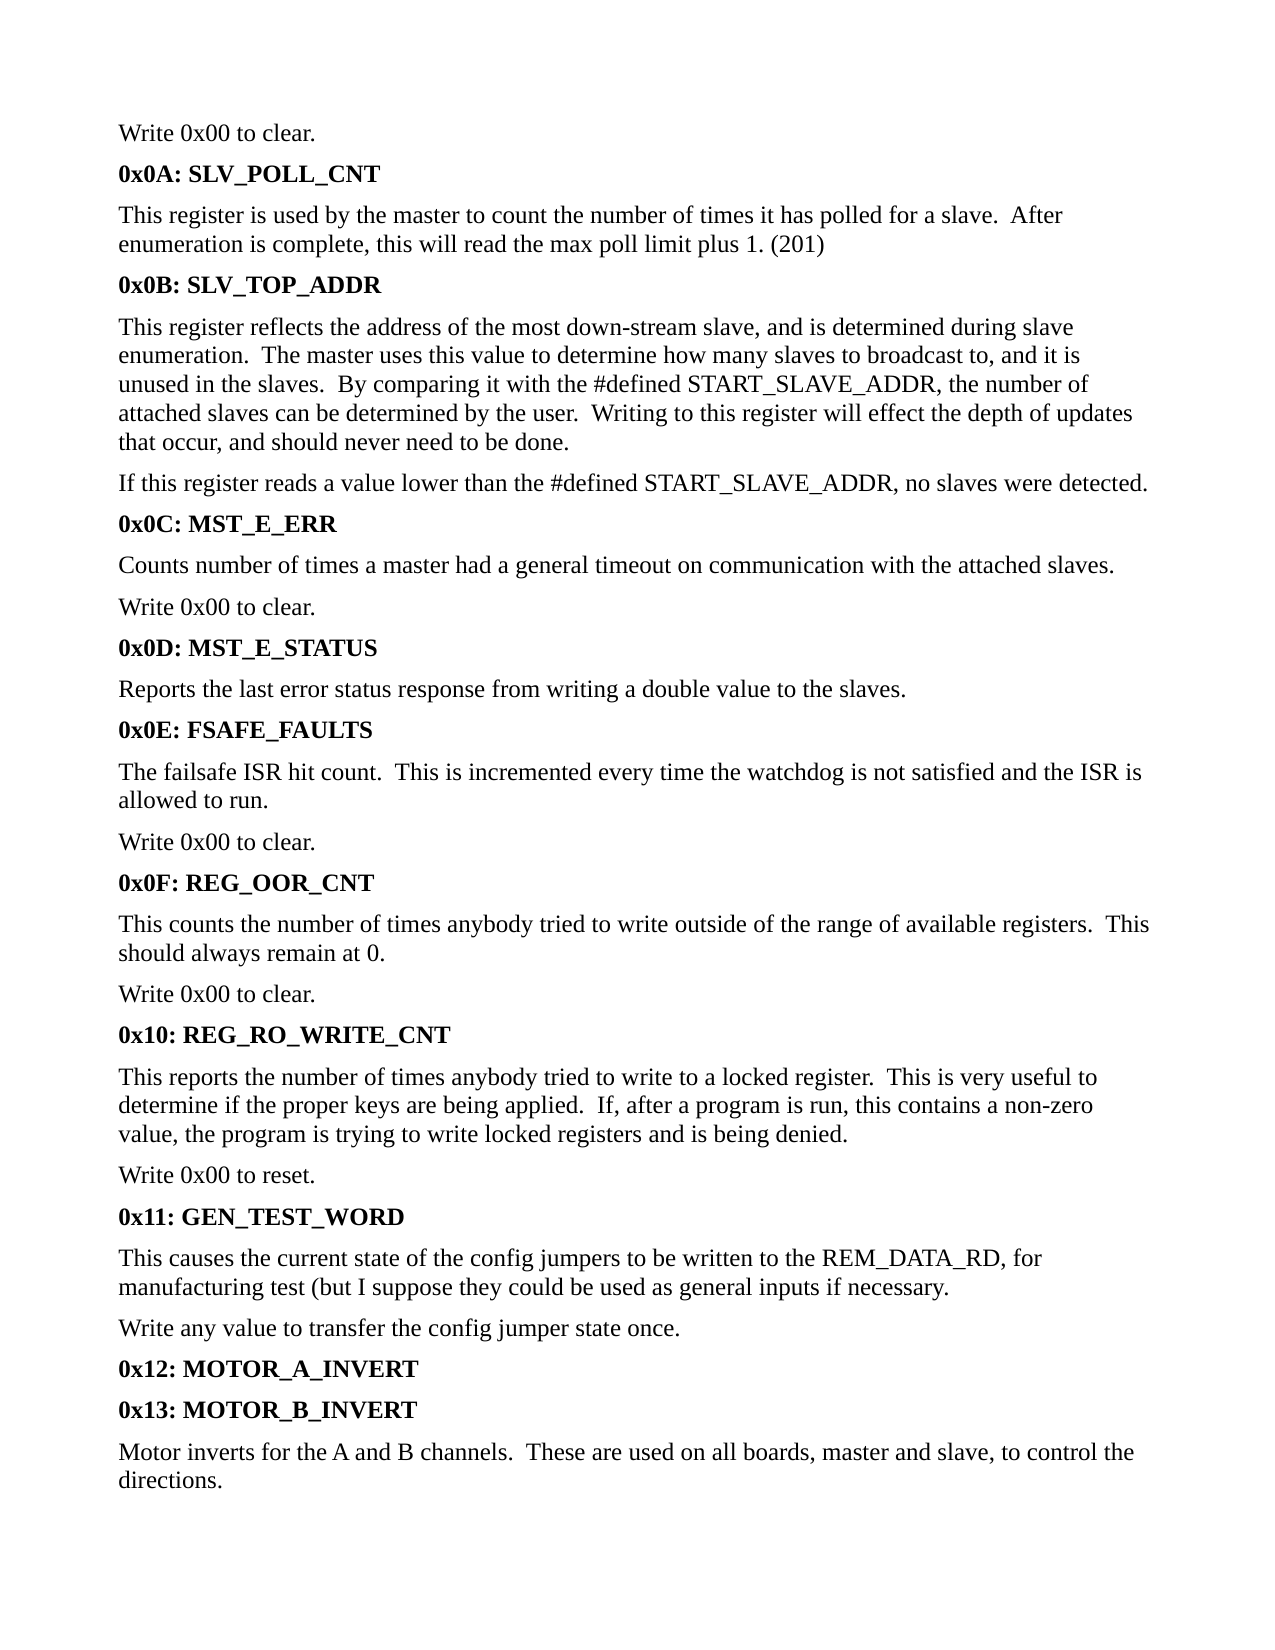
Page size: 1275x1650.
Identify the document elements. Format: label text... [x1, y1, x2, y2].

text Write 0x00 to clear. [118, 118, 1157, 147]
text 0x0E: FSAFE_FAULTS [118, 716, 1157, 744]
text 0x0F: REG_OOR_CNT [118, 868, 1157, 897]
text This register reflects the address of the most down-stream slave, and is determined during slave enumeration. The master uses this value to determine how many slaves to broadcast to, and it is unused in the slaves. By comparing it with the #defined START_SLAVE_ADDR, the number of attached slaves can be determined by the user. Writing to this register will effect the depth of updates that occur, and should never need to be done. [118, 312, 1157, 456]
text This register is used by the master to count the number of times it has polled for a slave. After enumeration is complete, this will read the max poll limit plus 1. (201) [118, 201, 1157, 258]
text 0x11: GEN_TEST_WORD [118, 1202, 1157, 1231]
text 0x12: MOTOR_A_INVERT [118, 1354, 1157, 1383]
text 0x10: REG_RO_WRITE_CNT [118, 1021, 1157, 1049]
text 0x13: MOTOR_B_INVERT [118, 1396, 1157, 1424]
text This counts the number of times anybody tried to write outside of the range of available registers. This should always remain at 0. [118, 909, 1157, 967]
text 0x0B: SLV_TOP_ADDR [118, 271, 1157, 299]
text 0x0C: MST_E_ERR [118, 509, 1157, 538]
text Reports the last error status response from writing a double value to the slaves. [118, 674, 1157, 703]
text Write 0x00 to clear. [118, 979, 1157, 1008]
text This causes the current state of the config jumpers to be written to the REM_DATA_RD, for manufacturing test (but I suppose they could be used as general inputs if necessary. [118, 1243, 1157, 1301]
text 0x0D: MST_E_STATUS [118, 633, 1157, 662]
text If this register reads a value lower than the #defined START_SLAVE_ADDR, no slaves were detected. [118, 468, 1157, 497]
text Write 0x00 to clear. [118, 827, 1157, 856]
text 0x0A: SLV_POLL_CNT [118, 159, 1157, 188]
text Write 0x00 to reset. [118, 1161, 1157, 1189]
text Counts number of times a master had a general timeout on communication with the attached slaves. [118, 551, 1157, 579]
text Write any value to transfer the config jumper state once. [118, 1313, 1157, 1342]
text The failsafe ISR hit count. This is incremented every time the watchdog is not satisfied and the ISR is allowed to run. [118, 757, 1157, 814]
text Motor inverts for the A and B channels. These are used on all boards, master and slave, to control the directions. [118, 1437, 1157, 1494]
text Write 0x00 to clear. [118, 592, 1157, 621]
text This reports the number of times anybody tried to write to a locked register. This is very useful to determine if the proper keys are being applied. If, after a program is run, this contains a non-zero value, the program is trying to write locked registers and is being denied. [118, 1062, 1157, 1148]
